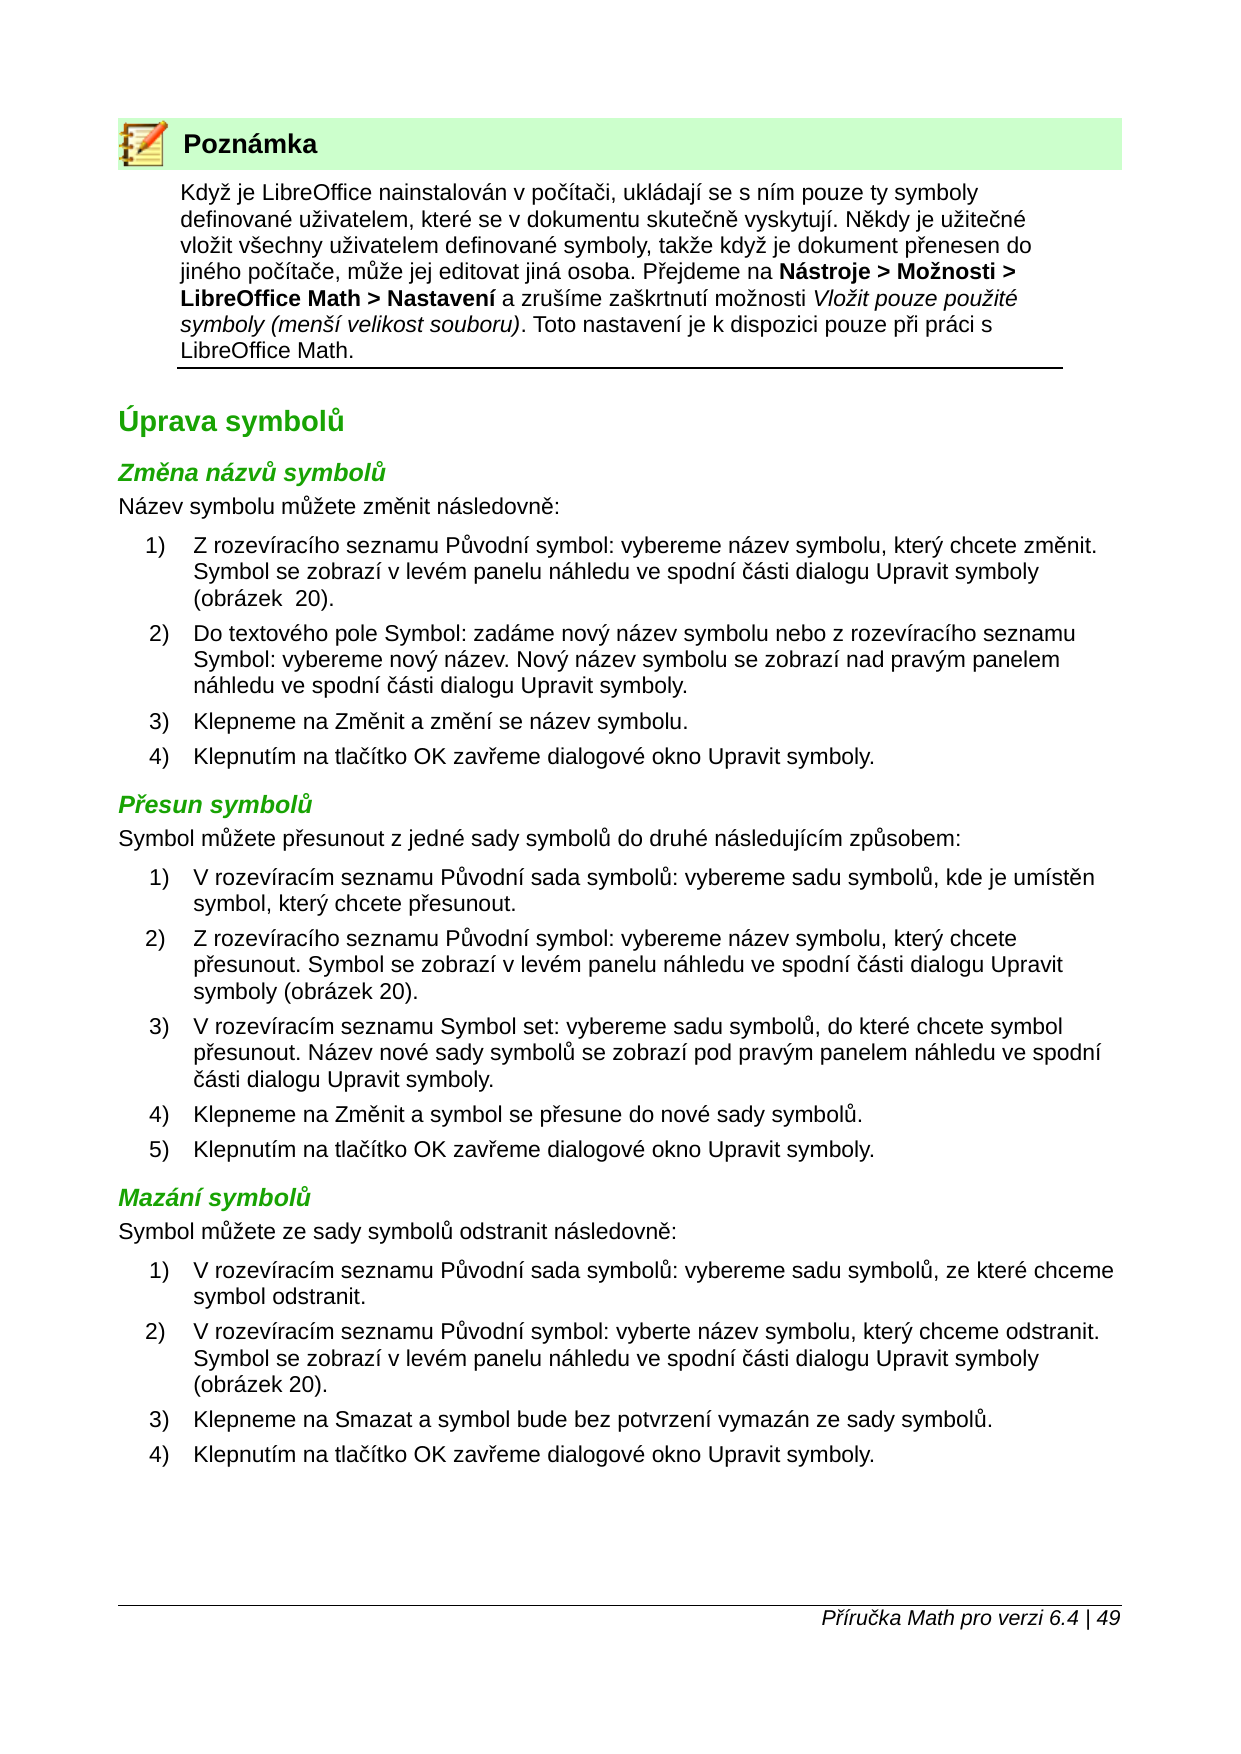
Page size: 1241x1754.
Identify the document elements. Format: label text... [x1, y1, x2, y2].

list Klepneme na Změnit a symbol se přesune do nové sady symbolů. [169, 1101, 1122, 1127]
text Název symbolu můžete změnit následovně: [118, 493, 1122, 519]
subtitle Mazání symbolů [118, 1183, 1122, 1212]
text Když je LibreOffice nainstalován v počítači, ukládají se s ním pouze ty symboly definované uživatelem, které se v dokumentu skutečně vyskytují. Někdy je užitečné vložit všechny uživatelem definované symboly, takže když je dokument přenesen do jiného počítače, může jej editovat jiná osoba. Přejdeme na Nástroje > Možnosti > LibreOffice Math > Nastavení a zrušíme zaškrtnutí možnosti Vložit pouze použité symboly (menší velikost souboru). Toto nastavení je k dispozici pouze při práci s LibreOffice Math. [177, 176, 1063, 367]
picture [119, 119, 170, 170]
list Klepnutím na tlačítko OK zavřeme dialogové okno Upravit symboly. [169, 1136, 1122, 1162]
list Klepnutím na tlačítko OK zavřeme dialogové okno Upravit symboly. [169, 1441, 1122, 1468]
list Klepnutím na tlačítko OK zavřeme dialogové okno Upravit symboly. [169, 743, 1122, 769]
subtitle Změna názvů symbolů [118, 458, 1122, 487]
subtitle Poznámka [118, 118, 1122, 170]
list Klepneme na Změnit a změní se název symbolu. [169, 708, 1122, 734]
text Symbol můžete ze sady symbolů odstranit následovně: [118, 1218, 1122, 1244]
list V rozevíracím seznamu Původní sada symbolů: vybereme sadu symbolů, ze které chceme symbol odstranit. [169, 1257, 1122, 1309]
list V rozevíracím seznamu Symbol set: vybereme sadu symbolů, do které chcete symbol přesunout. Název nové sady symbolů se zobrazí pod pravým panelem náhledu ve spodní části dialogu Upravit symboly. [169, 1013, 1122, 1092]
subtitle Úprava symbolů [118, 404, 1122, 438]
list Z rozevíracího seznamu Původní symbol: vybereme název symbolu, který chcete přesunout. Symbol se zobrazí v levém panelu náhledu ve spodní části dialogu Upravit symboly (obrázek 20). [165, 925, 1122, 1004]
text Symbol můžete přesunout z jedné sady symbolů do druhé následujícím způsobem: [118, 824, 1122, 851]
list Do textového pole Symbol: zadáme nový název symbolu nebo z rozevíracího seznamu Symbol: vybereme nový název. Nový název symbolu se zobrazí nad pravým panelem náhledu ve spodní části dialogu Upravit symboly. [169, 620, 1122, 699]
list Z rozevíracího seznamu Původní symbol: vybereme název symbolu, který chcete změnit. Symbol se zobrazí v levém panelu náhledu ve spodní části dialogu Upravit symboly (obrázek 20). [165, 532, 1122, 611]
list V rozevíracím seznamu Původní symbol: vyberte název symbolu, který chceme odstranit. Symbol se zobrazí v levém panelu náhledu ve spodní části dialogu Upravit symboly (obrázek 20). [165, 1318, 1122, 1397]
list V rozevíracím seznamu Původní sada symbolů: vybereme sadu symbolů, kde je umístěn symbol, který chcete přesunout. [169, 863, 1122, 916]
subtitle Přesun symbolů [118, 790, 1122, 819]
list Klepneme na Smazat a symbol bude bez potvrzení vymazán ze sady symbolů. [169, 1406, 1122, 1432]
